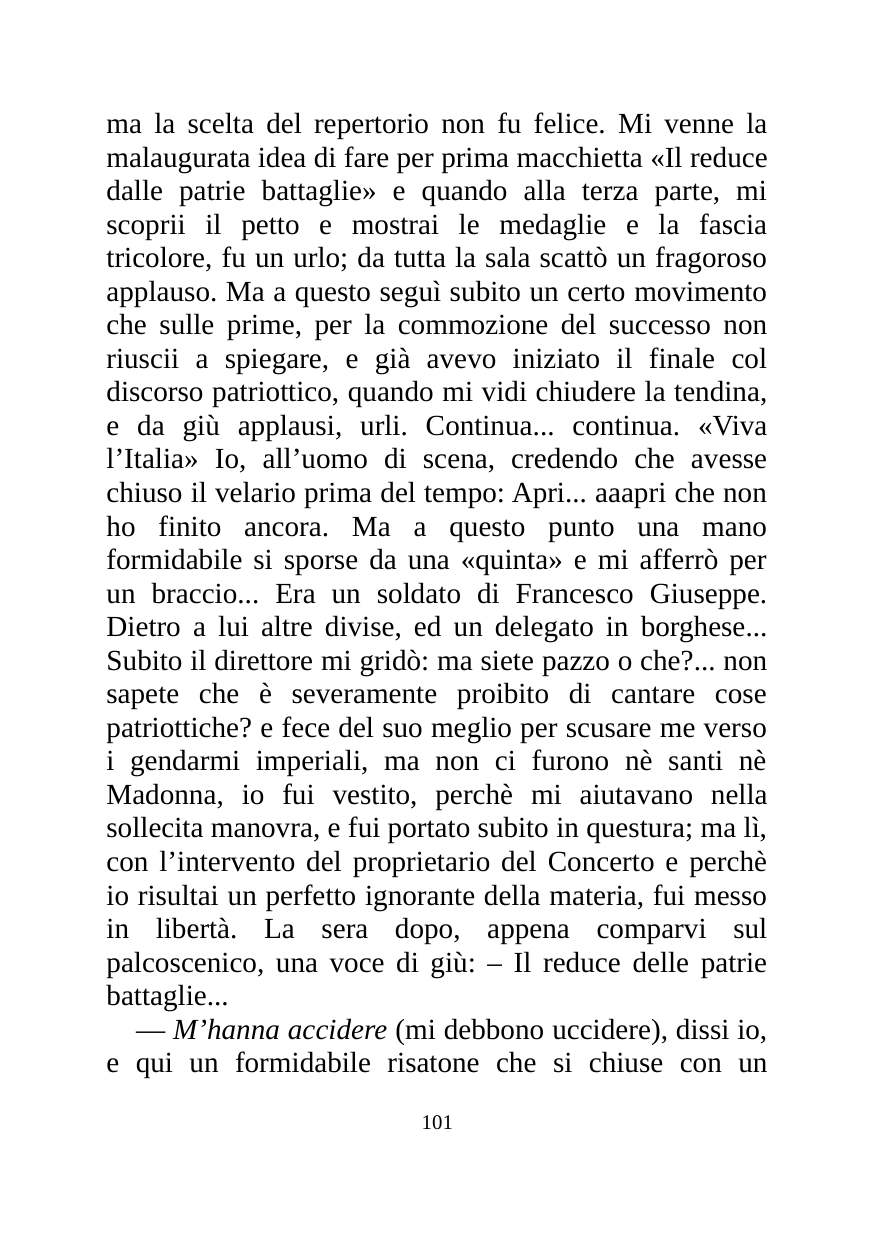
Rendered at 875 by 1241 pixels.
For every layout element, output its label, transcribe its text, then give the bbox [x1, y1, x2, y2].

text — M’hanna accidere (mi debbono uccidere), dissi io, e qui un formidabile risatone che si chiuse con un [106, 1012, 768, 1079]
text ma la scelta del repertorio non fu felice. Mi venne la malaugurata idea di fare per prima macchietta «Il reduce dalle patrie battaglie» e quando alla terza parte, mi scoprii il petto e mostrai le medaglie e la fascia tricolore, fu un urlo; da tutta la sala scattò un fragoroso applauso. Ma a questo seguì subito un certo movimento che sulle prime, per la commozione del successo non riuscii a spiegare, e già avevo iniziato il finale col discorso patriottico, quando mi vidi chiudere la tendina, e da giù applausi, urli. Continua... continua. «Viva l’Italia» Io, all’uomo di scena, credendo che avesse chiuso il velario prima del tempo: Apri... aaapri che non ho finito ancora. Ma a questo punto una mano formidabile si sporse da una «quinta» e mi afferrò per un braccio... Era un soldato di Francesco Giuseppe. Dietro a lui altre divise, ed un delegato in borghese... Subito il direttore mi gridò: ma siete pazzo o che?... non sapete che è severamente proibito di cantare cose patriottiche? e fece del suo meglio per scusare me verso i gendarmi imperiali, ma non ci furono nè santi nè Madonna, io fui vestito, perchè mi aiutavano nella sollecita manovra, e fui portato subito in questura; ma lì, con l’intervento del proprietario del Concerto e perchè io risultai un perfetto ignorante della materia, fui messo in libertà. La sera dopo, appena comparvi sul palcoscenico, una voce di giù: – Il reduce delle patrie battaglie... [106, 106, 768, 1012]
